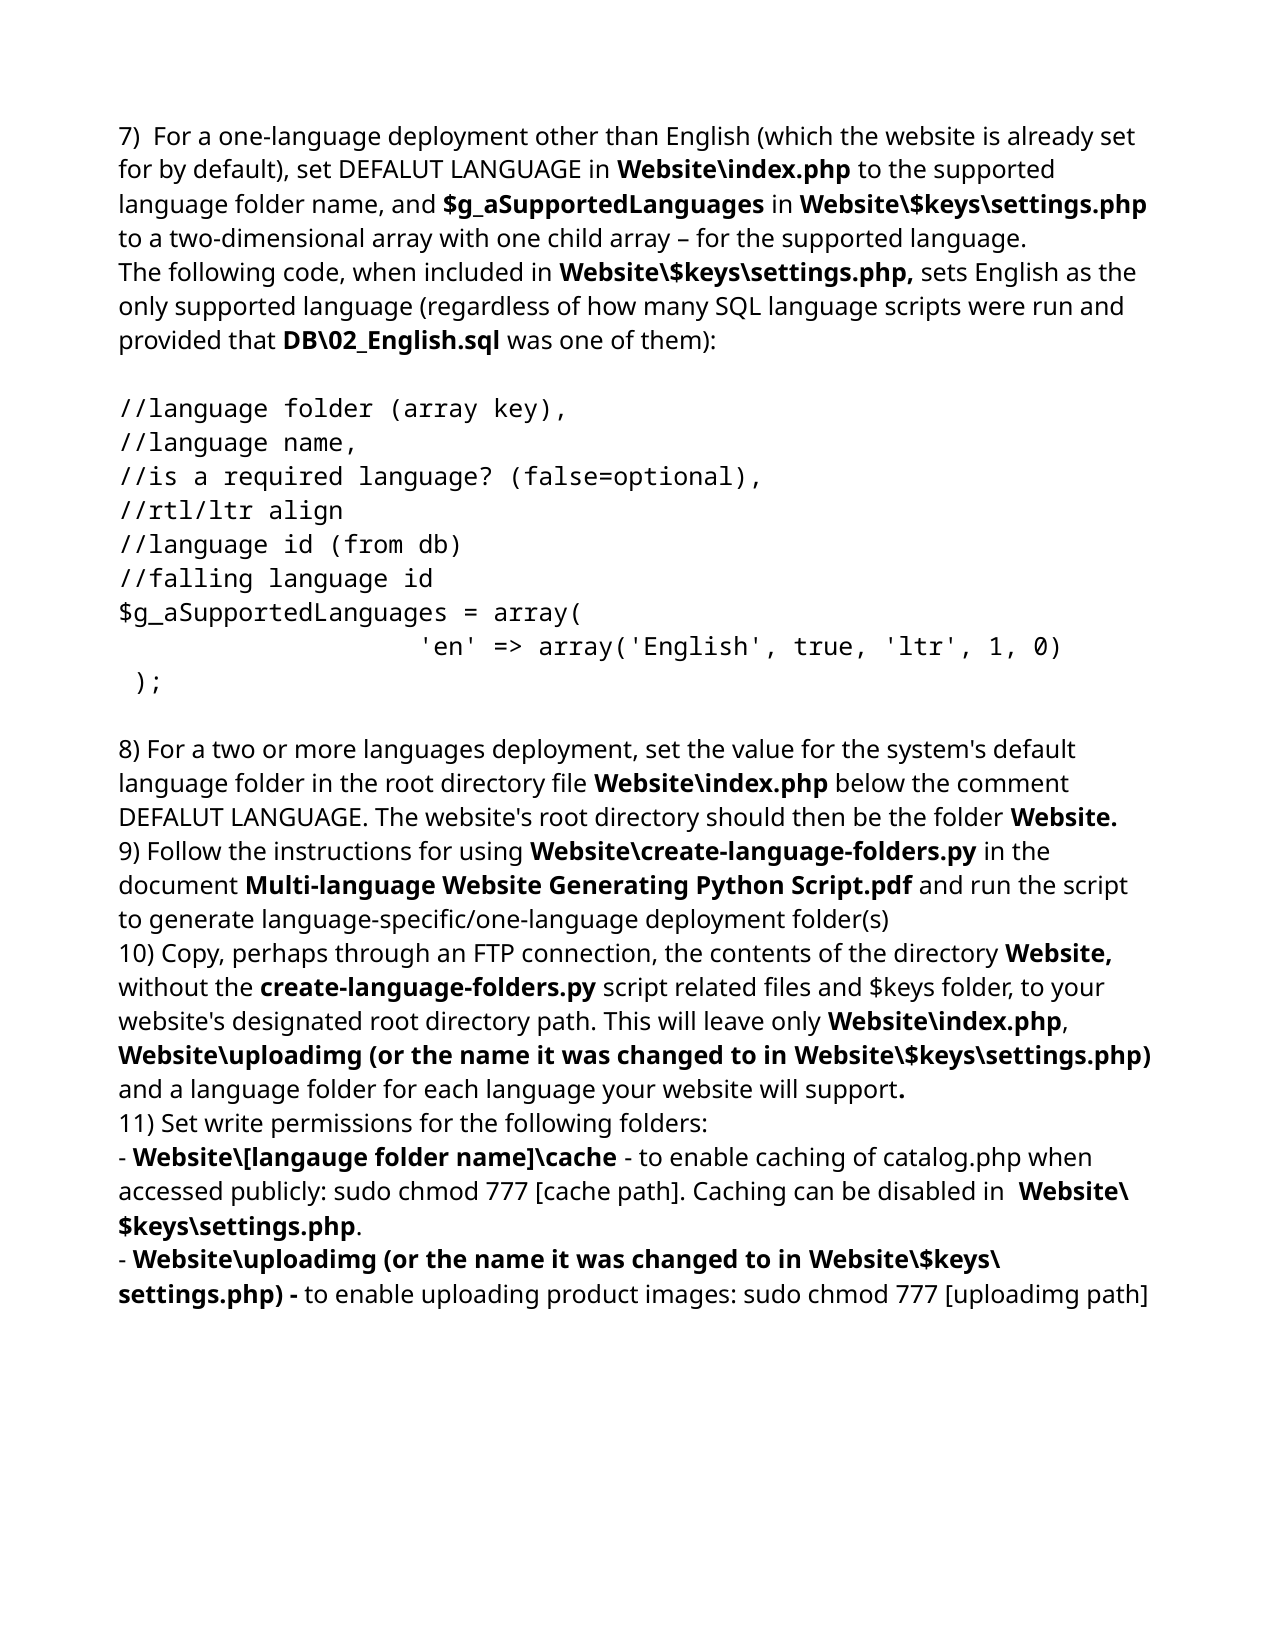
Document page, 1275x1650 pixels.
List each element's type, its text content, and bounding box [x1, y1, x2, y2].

list Copy, perhaps through an FTP connection, the contents of the directory Website, without the create-language-folders.py script related files and $keys folder, to your website's designated root directory path. This will leave only Website\index.php, Website\uploadimg (or the name it was changed to in Website\$keys\settings.php) and a language folder for each language your website will support. [118, 936, 1157, 1106]
list - Website\uploadimg (or the name it was changed to in Website\$keys\settings.php) - to enable uploading product images: sudo chmod 777 [uploadimg path] [118, 1242, 1157, 1310]
list //is a required language? (false=optional), [118, 459, 1157, 493]
list Set write permissions for the following folders: [118, 1106, 1157, 1140]
list ); [118, 663, 1157, 697]
list 'en' => array('English', true, 'ltr', 1, 0) [118, 629, 1157, 663]
list //language name, [118, 425, 1157, 459]
list For a two or more languages deployment, set the value for the system's default language folder in the root directory file Website\index.php below the comment DEFALUT LANGUAGE. The website's root directory should then be the folder Website. [118, 731, 1157, 833]
list //language folder (array key), [118, 391, 1157, 425]
list Follow the instructions for using Website\create-language-folders.py in the document Multi-language Website Generating Python Script.pdf and run the script to generate language-specific/one-language deployment folder(s) [118, 833, 1157, 936]
list The following code, when included in Website\$keys\settings.php, sets English as the only supported language (regardless of how many SQL language scripts were run and provided that DB\02_English.sql was one of them): [118, 254, 1157, 357]
list For a one-language deployment other than English (which the website is already set for by default), set DEFALUT LANGUAGE in Website\index.php to the supported language folder name, and $g_aSupportedLanguages in Website\$keys\settings.php to a two-dimensional array with one child array – for the supported language. [118, 118, 1157, 254]
list //falling language id [118, 561, 1157, 595]
list //language id (from db) [118, 527, 1157, 561]
list $g_aSupportedLanguages = array( [118, 595, 1157, 629]
list //rtl/ltr align [118, 493, 1157, 527]
list - Website\[langauge folder name]\cache - to enable caching of catalog.php when accessed publicly: sudo chmod 777 [cache path]. Caching can be disabled in Website\$keys\settings.php. [118, 1140, 1157, 1242]
